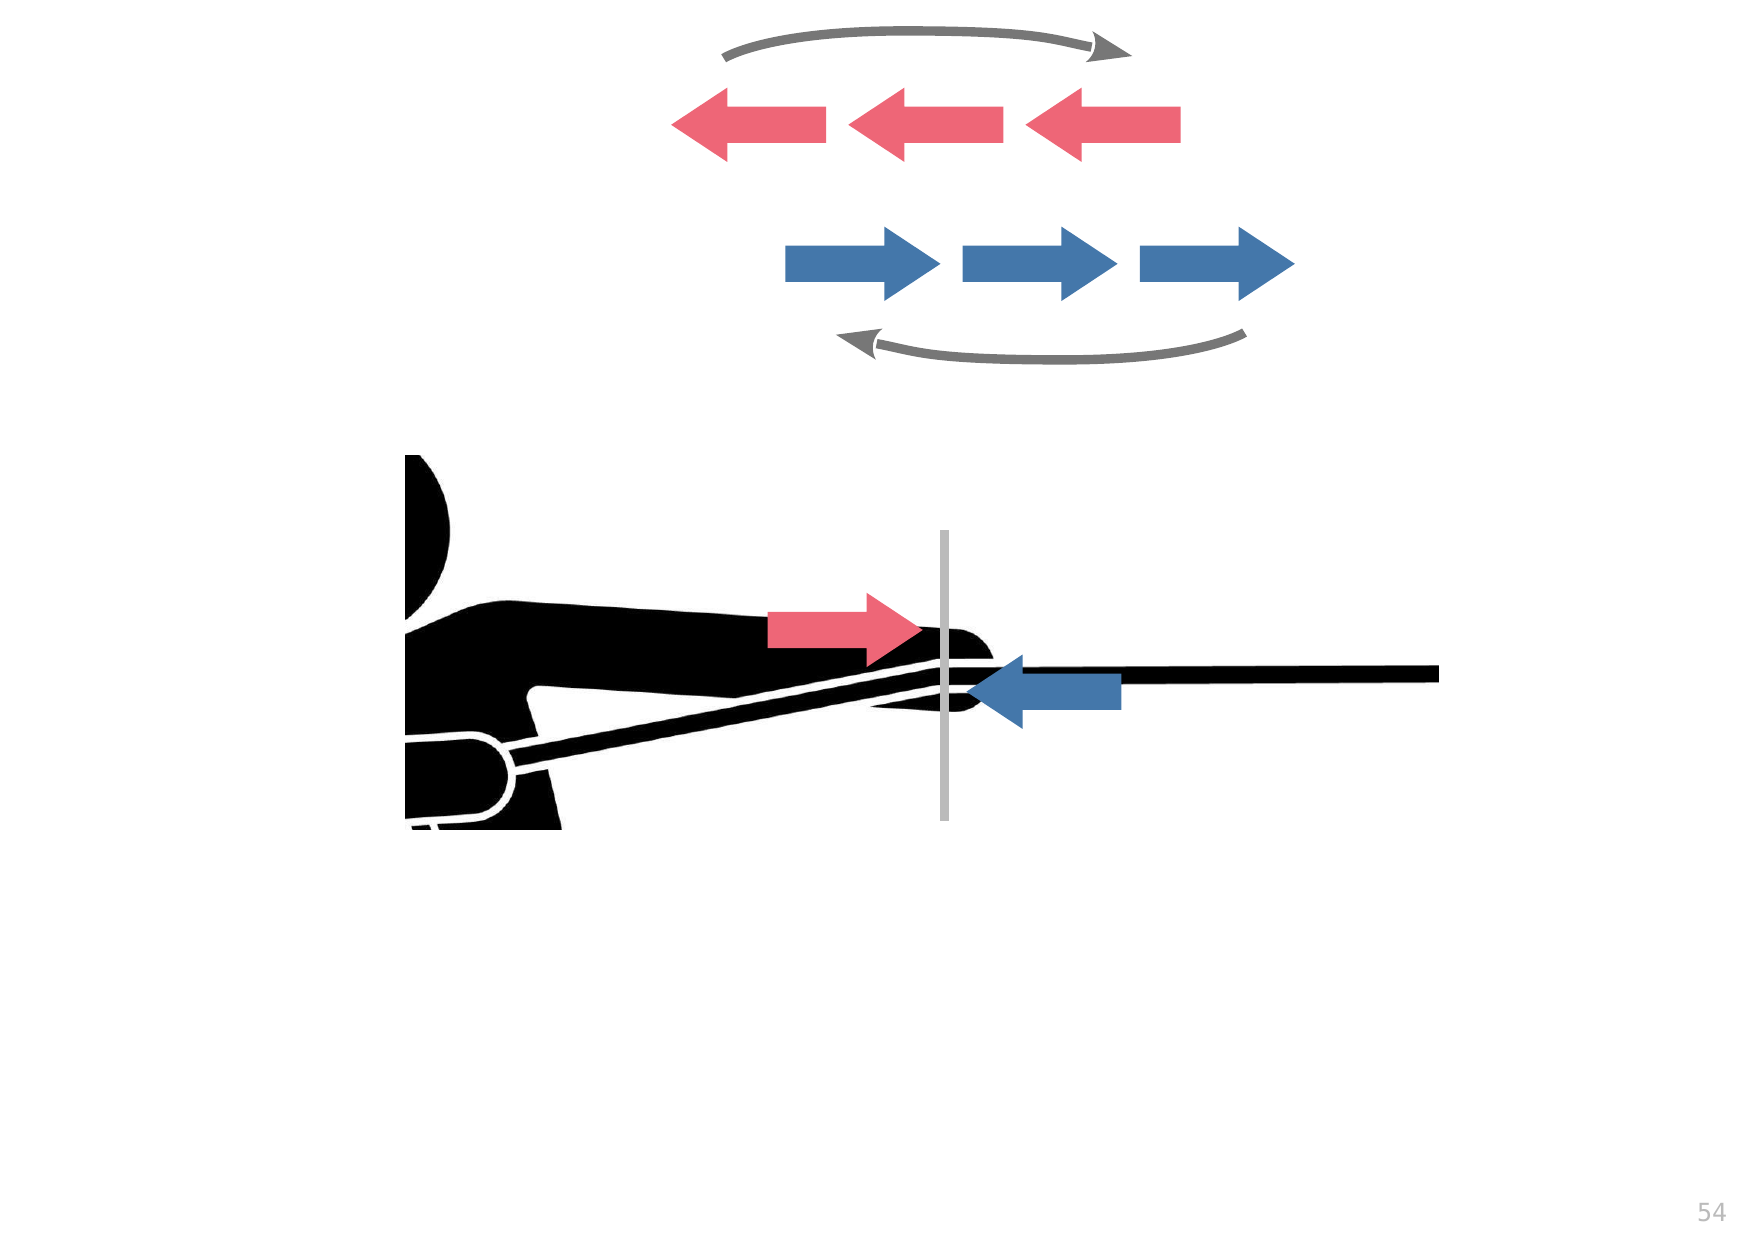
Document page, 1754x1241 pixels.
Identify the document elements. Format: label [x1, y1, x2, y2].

text_box [785, 226, 941, 302]
text_box [848, 87, 1004, 162]
text_box [767, 592, 923, 668]
text_box [671, 87, 827, 162]
text_box [1025, 87, 1181, 162]
text_box [966, 654, 1122, 729]
picture [405, 455, 1439, 830]
text_box [962, 226, 1118, 302]
text_box [1139, 226, 1295, 302]
